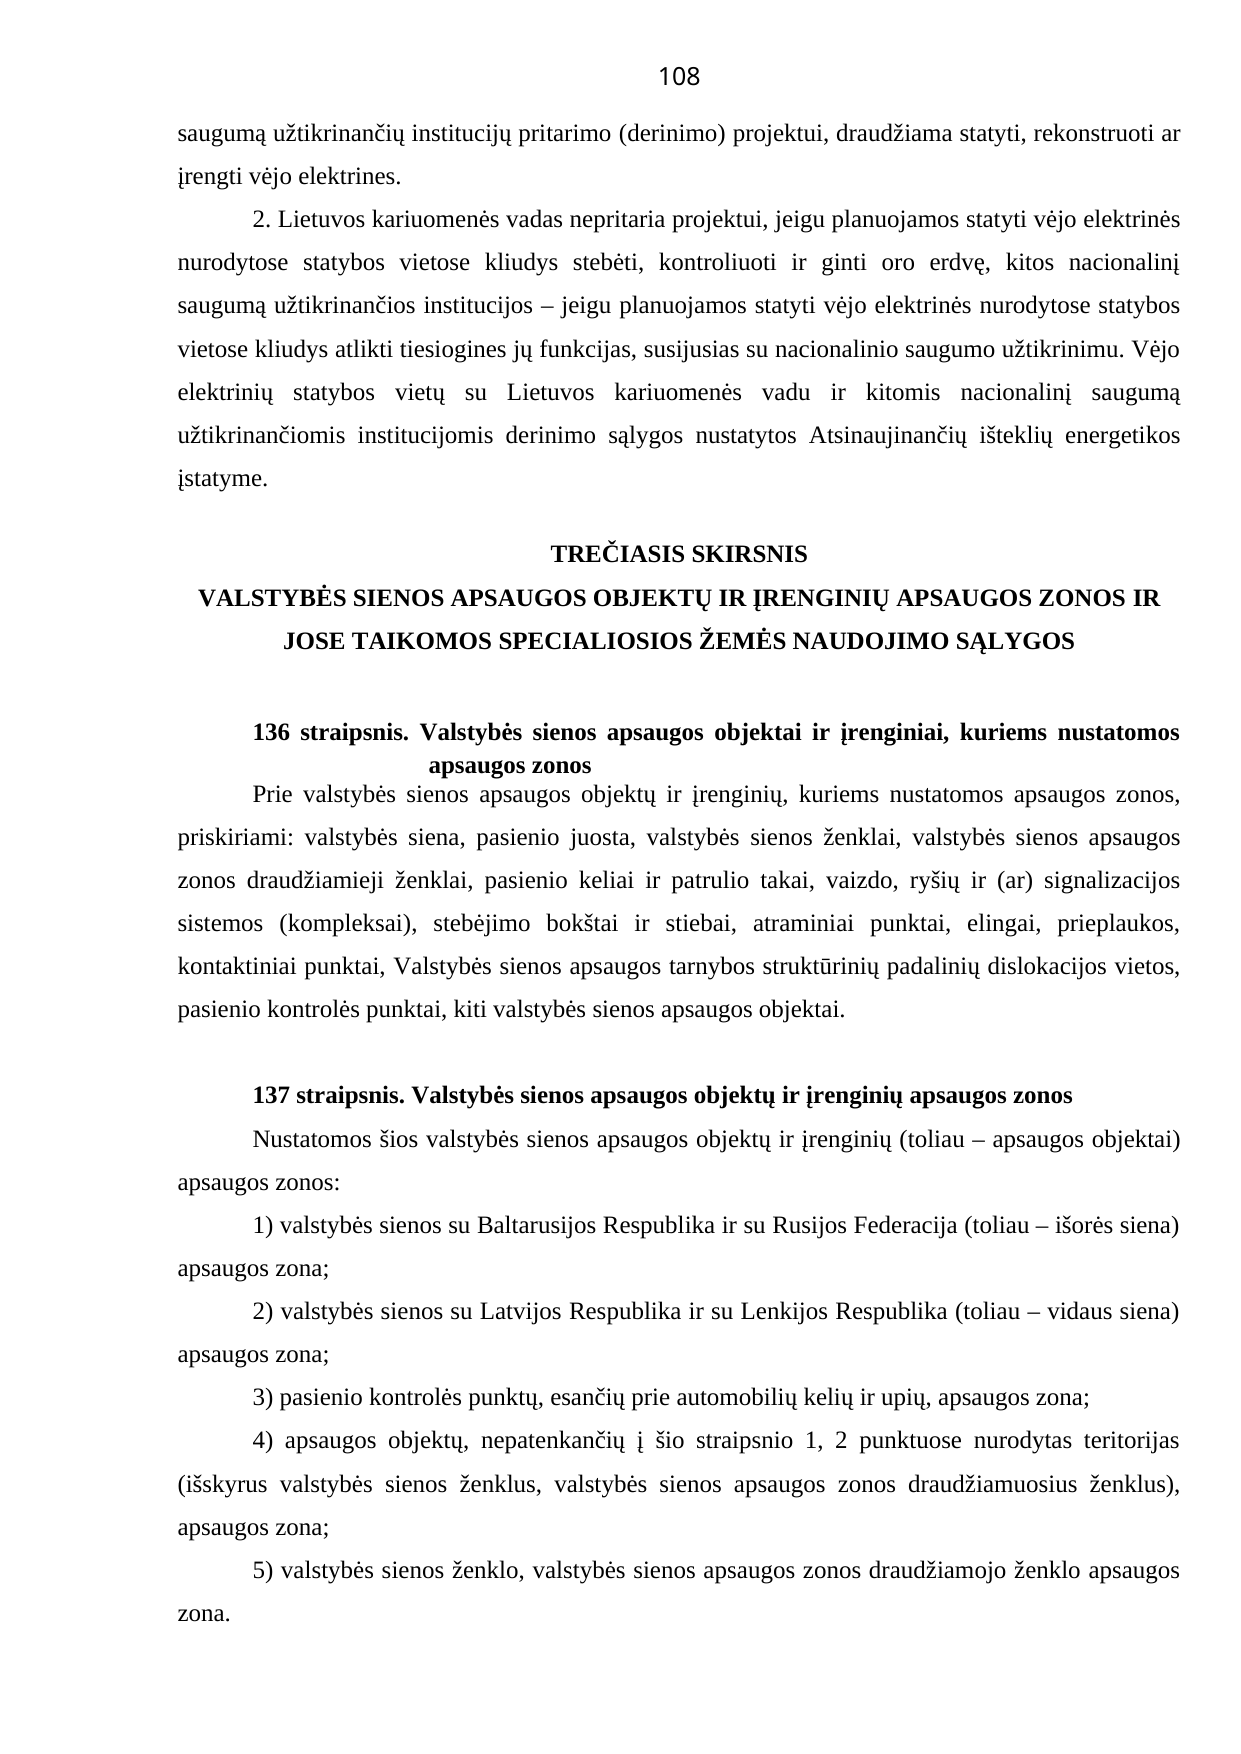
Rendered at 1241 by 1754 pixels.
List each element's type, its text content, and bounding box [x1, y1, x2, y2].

text VALSTYBĖS SIENOS APSAUGOS OBJEKTŲ IR ĮRENGINIŲ APSAUGOS ZONOS IR JOSE TAIKOMOS SPECIALIOSIOS ŽEMĖS NAUDOJIMO SĄLYGOS [177, 583, 1181, 654]
text Prie valstybės sienos apsaugos objektų ir įrenginių, kuriems nustatomos apsaugos zonos, priskiriami: valstybės siena, pasienio juosta, valstybės sienos ženklai, valstybės sienos apsaugos zonos draudžiamieji ženklai, pasienio keliai ir patrulio takai, vaizdo, ryšių ir (ar) signalizacijos sistemos (kompleksai), stebėjimo bokštai ir stiebai, atraminiai punktai, elingai, prieplaukos, kontaktiniai punktai, Valstybės sienos apsaugos tarnybos struktūrinių padalinių dislokacijos vietos, pasienio kontrolės punktai, kiti valstybės sienos apsaugos objektai. [177, 779, 1181, 1023]
text 3) pasienio kontrolės punktų, esančių prie automobilių kelių ir upių, apsaugos zona; [177, 1382, 1181, 1411]
text 137 straipsnis. Valstybės sienos apsaugos objektų ir įrenginių apsaugos zonos [177, 1081, 1181, 1109]
text 136 straipsnis. Valstybės sienos apsaugos objektai ir įrenginiai, kuriems nustatomos apsaugos zonos [252, 712, 1181, 779]
text 2. Lietuvos kariuomenės vadas nepritaria projektui, jeigu planuojamos statyti vėjo elektrinės nurodytose statybos vietose kliudys stebėti, kontroliuoti ir ginti oro erdvę, kitos nacionalinį saugumą užtikrinančios institucijos – jeigu planuojamos statyti vėjo elektrinės nurodytose statybos vietose kliudys atlikti tiesiogines jų funkcijas, susijusias su nacionalinio saugumo užtikrinimu. Vėjo elektrinių statybos vietų su Lietuvos kariuomenės vadu ir kitomis nacionalinį saugumą užtikrinančiomis institucijomis derinimo sąlygos nustatytos Atsinaujinančių išteklių energetikos įstatyme. [177, 204, 1181, 492]
text 1) valstybės sienos su Baltarusijos Respublika ir su Rusijos Federacija (toliau – išorės siena) apsaugos zona; [177, 1210, 1181, 1282]
text TREČIASIS SKIRSNIS [177, 539, 1181, 568]
text 4) apsaugos objektų, nepatenkančių į šio straipsnio 1, 2 punktuose nurodytas teritorijas (išskyrus valstybės sienos ženklus, valstybės sienos apsaugos zonos draudžiamuosius ženklus), apsaugos zona; [177, 1426, 1181, 1541]
text 2) valstybės sienos su Latvijos Respublika ir su Lenkijos Respublika (toliau – vidaus siena) apsaugos zona; [177, 1296, 1181, 1368]
text 5) valstybės sienos ženklo, valstybės sienos apsaugos zonos draudžiamojo ženklo apsaugos zona. [177, 1555, 1181, 1627]
text Nustatomos šios valstybės sienos apsaugos objektų ir įrenginių (toliau – apsaugos objektai) apsaugos zonos: [177, 1124, 1181, 1196]
text saugumą užtikrinančių institucijų pritarimo (derinimo) projektui, draudžiama statyti, rekonstruoti ar įrengti vėjo elektrines. [177, 118, 1181, 190]
